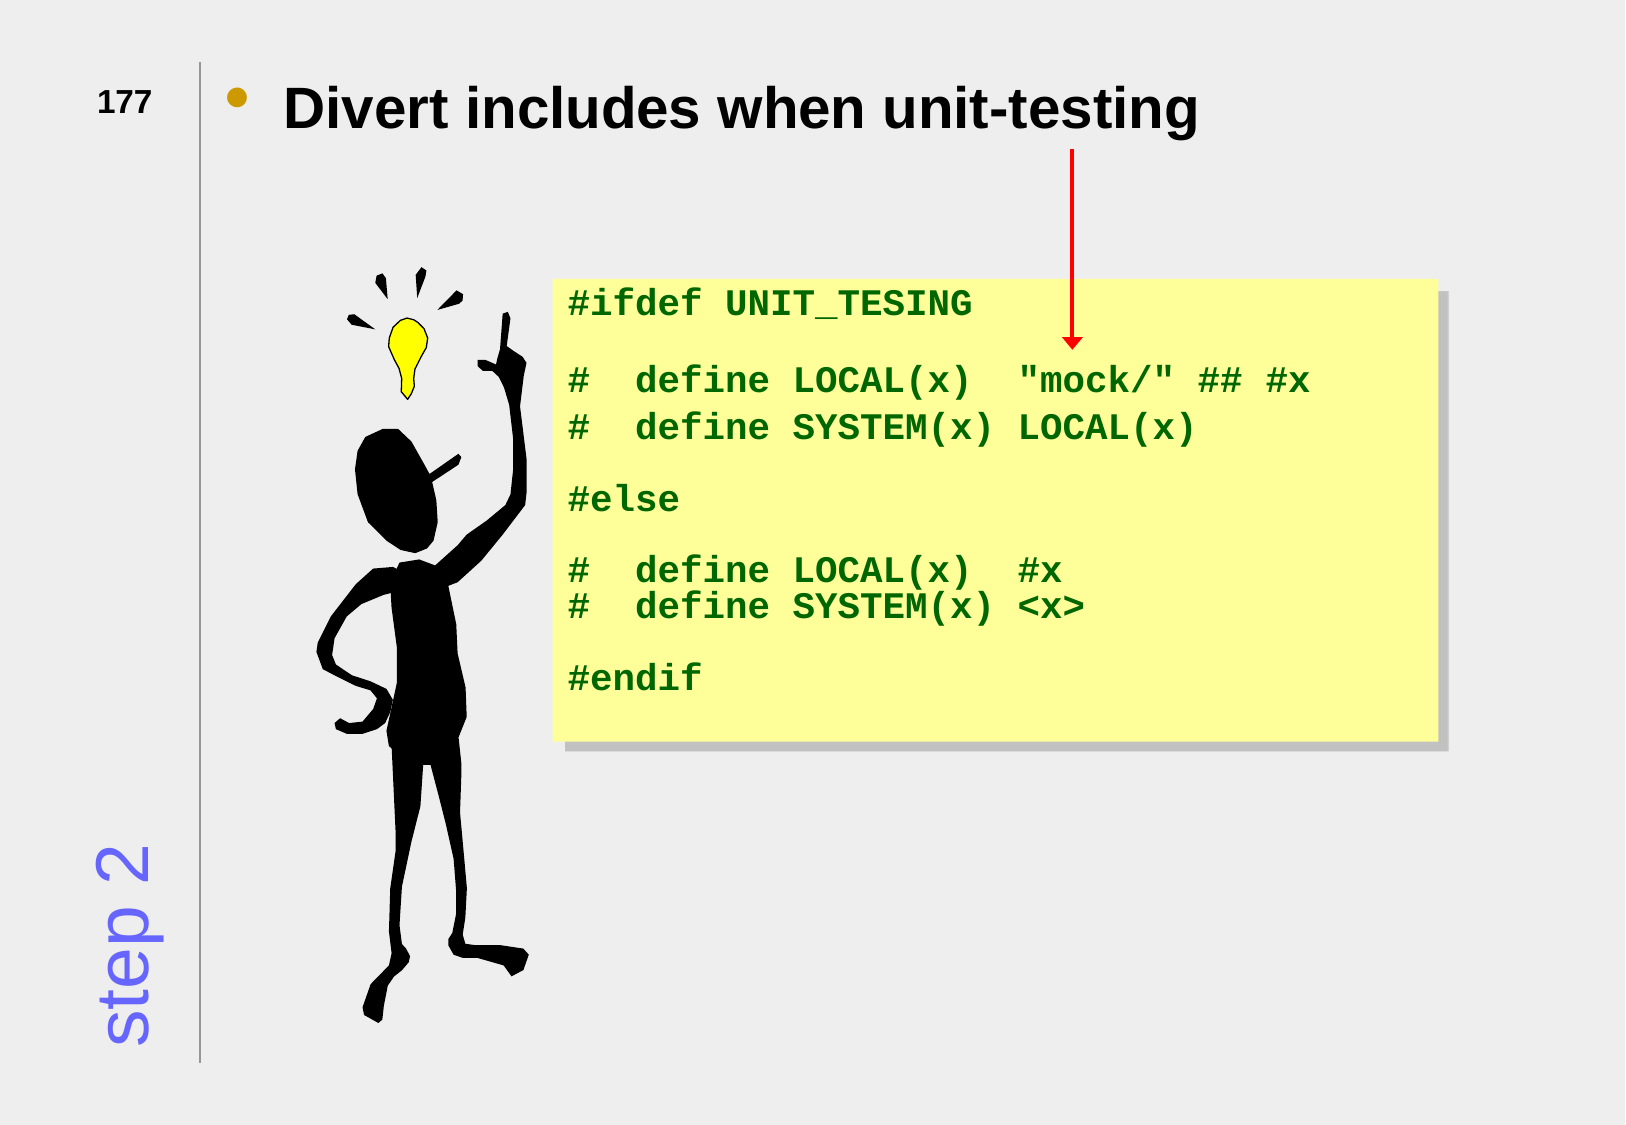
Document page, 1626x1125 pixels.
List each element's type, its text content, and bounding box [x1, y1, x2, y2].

text_box [437, 290, 464, 310]
text_box [354, 428, 462, 554]
text_box [347, 314, 376, 330]
text_box #ifdef UNIT_TESING # define LOCAL(x) "mock/" ## #x # define SYSTEM(x) LOCAL(x) #else # define LOCAL(x) #x # define SYSTEM(x) <x> #endif [552, 278, 1439, 742]
text_box [375, 273, 388, 300]
text_box [415, 267, 427, 299]
text_box [316, 311, 529, 1024]
text_box [388, 318, 428, 400]
title step 2 [50, 187, 188, 1063]
list Divert includes when unit-testing [212, 62, 1625, 1063]
